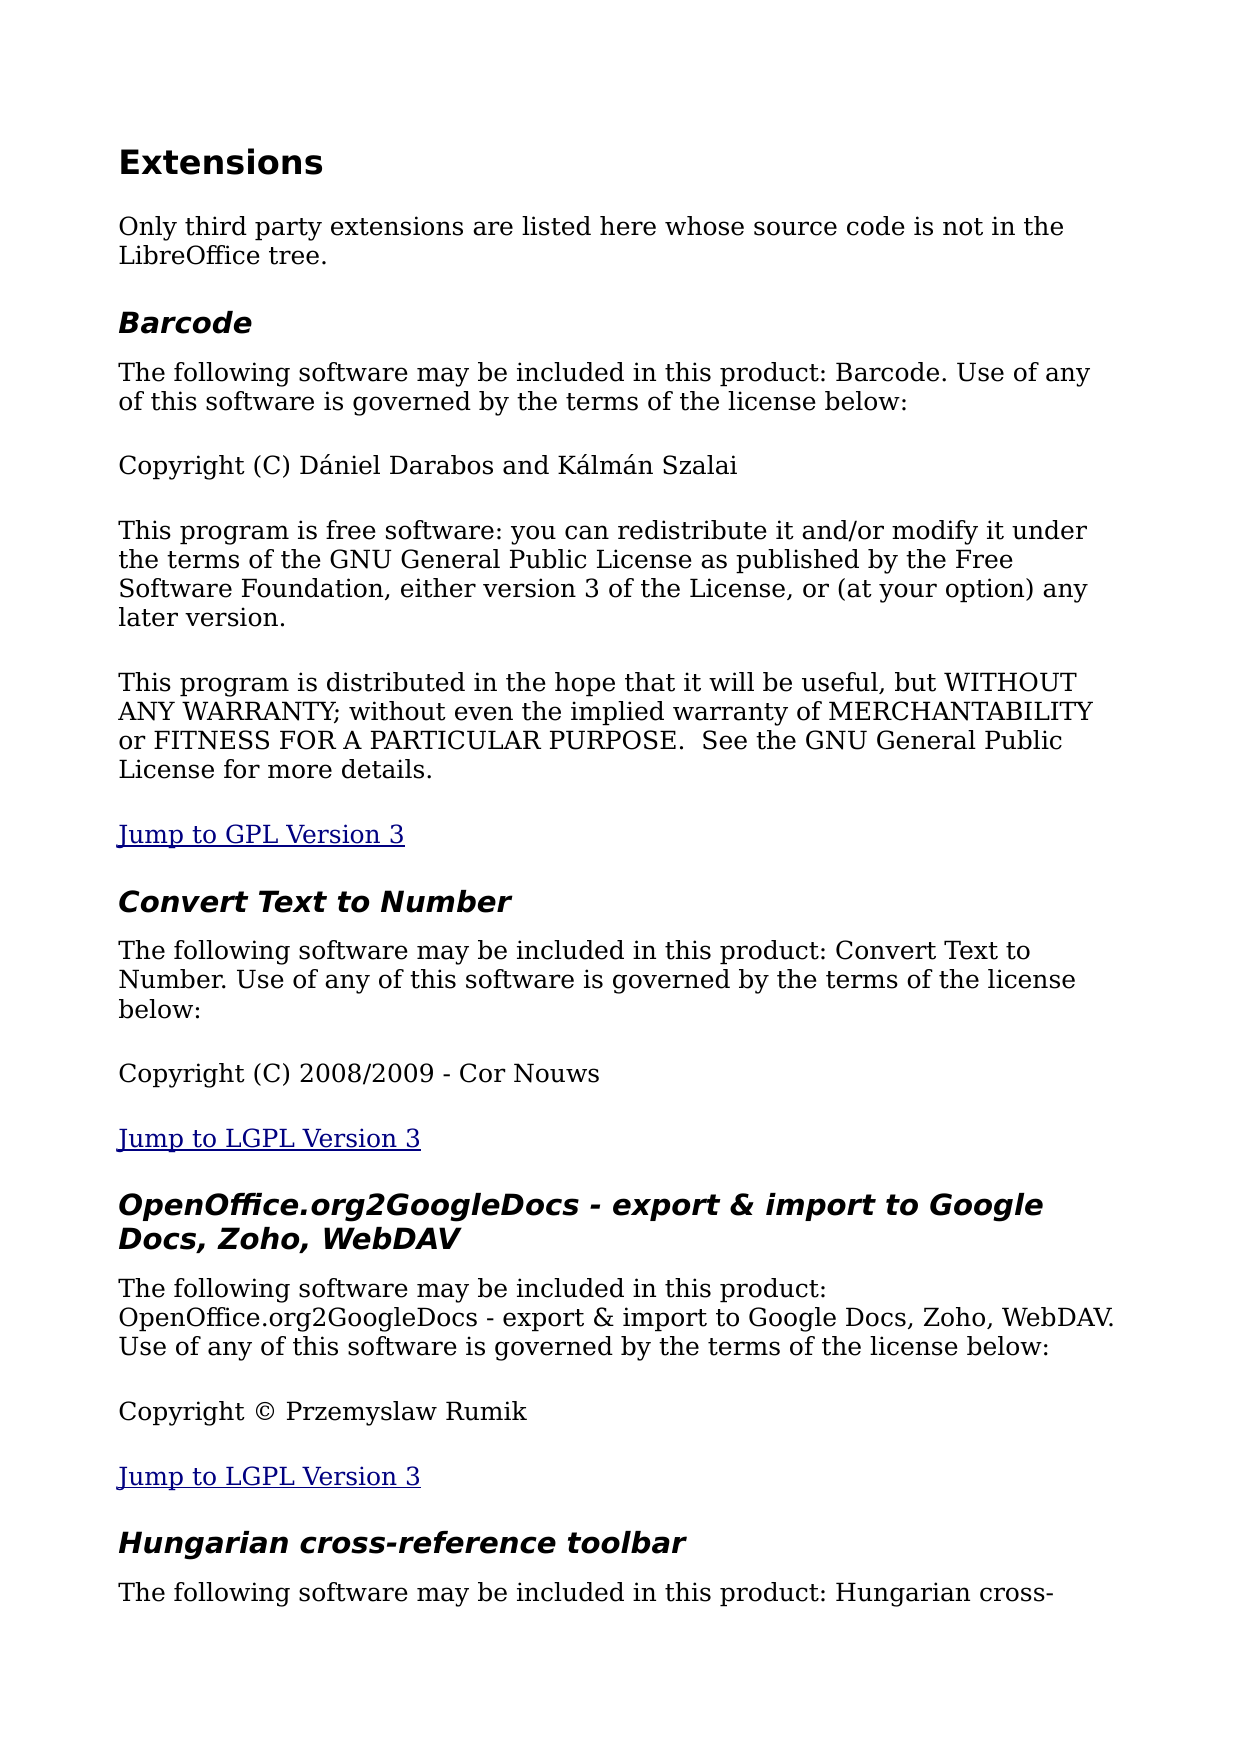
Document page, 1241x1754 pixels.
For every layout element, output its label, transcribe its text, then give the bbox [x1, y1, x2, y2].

subtitle OpenOffice.org2GoogleDocs - export & import to Google Docs, Zoho, WebDAV [118, 1189, 1122, 1257]
text Copyright © Przemyslaw Rumik [118, 1397, 1122, 1426]
text Jump to LGPL Version 3 [118, 1462, 1122, 1491]
subtitle Hungarian cross-reference toolbar [118, 1526, 1122, 1560]
text Jump to GPL Version 3 [118, 820, 1122, 849]
text Copyright (C) Dániel Darabos and Kálmán Szalai [118, 452, 1122, 481]
text Copyright (C) 2008/2009 - Cor Nouws [118, 1059, 1122, 1089]
text This program is distributed in the hope that it will be useful, but WITHOUT ANY WARRANTY; without even the implied warranty of MERCHANTABILITY or FITNESS FOR A PARTICULAR PURPOSE. See the GNU General Public License for more details. [118, 668, 1122, 785]
subtitle Barcode [118, 306, 1122, 340]
text The following software may be included in this product: Convert Text to Number. Use of any of this software is governed by the terms of the license below: [118, 937, 1122, 1024]
text Jump to LGPL Version 3 [118, 1124, 1122, 1153]
subtitle Extensions [118, 143, 1122, 182]
text Only third party extensions are listed here whose source code is not in the LibreOffice tree. [118, 212, 1122, 271]
text The following software may be included in this product: OpenOffice.org2GoogleDocs - export & import to Google Docs, Zoho, WebDAV. Use of any of this software is governed by the terms of the license below: [118, 1274, 1122, 1362]
text This program is free software: you can redistribute it and/or modify it under the terms of the GNU General Public License as published by the Free Software Foundation, either version 3 of the License, or (at your option) any later version. [118, 516, 1122, 633]
text The following software may be included in this product: Hungarian cross- [118, 1578, 1122, 1607]
subtitle Convert Text to Number [118, 885, 1122, 919]
text The following software may be included in this product: Barcode. Use of any of this software is governed by the terms of the license below: [118, 358, 1122, 416]
